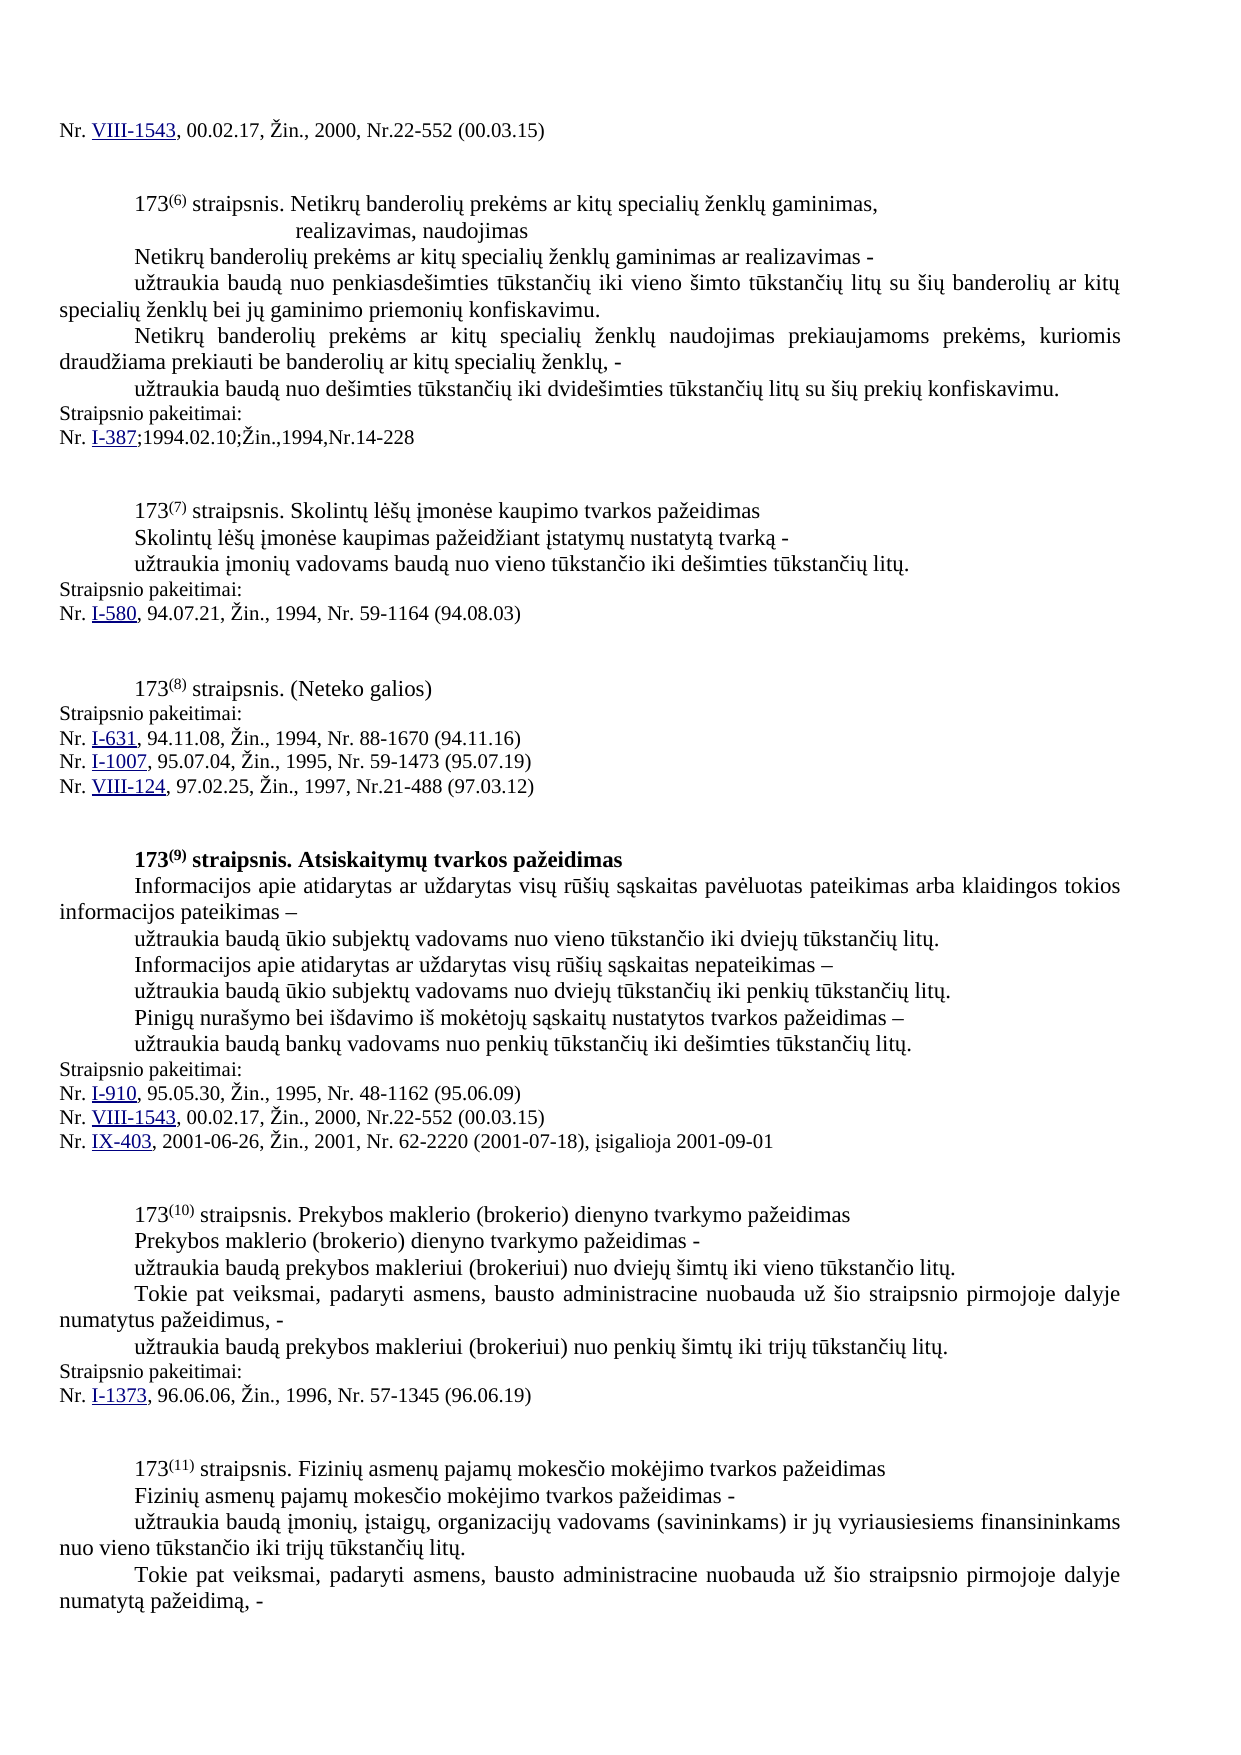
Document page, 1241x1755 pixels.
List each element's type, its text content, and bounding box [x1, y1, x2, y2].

text užtraukia baudą nuo dešimties tūkstančių iki dvidešimties tūkstančių litų su šių prekių konfiskavimu. [59, 375, 1122, 401]
text Nr. I-631, 94.11.08, Žin., 1994, Nr. 88-1670 (94.11.16) [59, 725, 1122, 749]
text Nr. I-910, 95.05.30, Žin., 1995, Nr. 48-1162 (95.06.09) [59, 1081, 1122, 1105]
text užtraukia baudą įmonių, įstaigų, organizacijų vadovams (savininkams) ir jų vyriausiesiems finansininkams nuo vieno tūkstančio iki trijų tūkstančių litų. [59, 1508, 1122, 1561]
text užtraukia baudą ūkio subjektų vadovams nuo vieno tūkstančio iki dviejų tūkstančių litų. [59, 925, 1122, 951]
text Informacijos apie atidarytas ar uždarytas visų rūšių sąskaitas pavėluotas pateikimas arba klaidingos tokios informacijos pateikimas – [59, 872, 1122, 925]
text Straipsnio pakeitimai: [59, 701, 1122, 725]
text Fizinių asmenų pajamų mokesčio mokėjimo tvarkos pažeidimas - [59, 1482, 1122, 1508]
text Nr. I-1373, 96.06.06, Žin., 1996, Nr. 57-1345 (96.06.19) [59, 1383, 1122, 1407]
text Straipsnio pakeitimai: [59, 401, 1122, 425]
text Tokie pat veiksmai, padaryti asmens, bausto administracine nuobauda už šio straipsnio pirmojoje dalyje numatytus pažeidimus, - [59, 1280, 1122, 1333]
text Nr. I-1007, 95.07.04, Žin., 1995, Nr. 59-1473 (95.07.19) [59, 749, 1122, 773]
text Skolintų lėšų įmonėse kaupimas pažeidžiant įstatymų nustatytą tvarką - [59, 524, 1122, 550]
text užtraukia baudą prekybos makleriui (brokeriui) nuo dviejų šimtų iki vieno tūkstančio litų. [59, 1254, 1122, 1280]
text Nr. I-387;1994.02.10;Žin.,1994,Nr.14-228 [59, 425, 1122, 449]
text Nr. IX-403, 2001-06-26, Žin., 2001, Nr. 62-2220 (2001-07-18), įsigalioja 2001-09-01 [59, 1129, 1122, 1153]
text Netikrų banderolių prekėms ar kitų specialių ženklų gaminimas ar realizavimas - [59, 243, 1122, 269]
text Straipsnio pakeitimai: [59, 1359, 1122, 1383]
text užtraukia baudą prekybos makleriui (brokeriui) nuo penkių šimtų iki trijų tūkstančių litų. [59, 1333, 1122, 1359]
text Informacijos apie atidarytas ar uždarytas visų rūšių sąskaitas nepateikimas – [59, 951, 1122, 977]
text 173(9) straipsnis. Atsiskaitymų tvarkos pažeidimas [59, 846, 1122, 872]
text 173(8) straipsnis. (Neteko galios) [59, 675, 1122, 701]
text Nr. VIII-1543, 00.02.17, Žin., 2000, Nr.22-552 (00.03.15) [59, 1105, 1122, 1129]
text Nr. I-580, 94.07.21, Žin., 1994, Nr. 59-1164 (94.08.03) [59, 601, 1122, 624]
text užtraukia įmonių vadovams baudą nuo vieno tūkstančio iki dešimties tūkstančių litų. [59, 550, 1122, 576]
text užtraukia baudą nuo penkiasdešimties tūkstančių iki vieno šimto tūkstančių litų su šių banderolių ar kitų specialių ženklų bei jų gaminimo priemonių konfiskavimu. [59, 269, 1122, 322]
text realizavimas, naudojimas [59, 217, 1122, 243]
text 173(11) straipsnis. Fizinių asmenų pajamų mokesčio mokėjimo tvarkos pažeidimas [134, 1455, 1122, 1482]
text 173(10) straipsnis. Prekybos maklerio (brokerio) dienyno tvarkymo pažeidimas [59, 1201, 1122, 1227]
text Nr. VIII-124, 97.02.25, Žin., 1997, Nr.21-488 (97.03.12) [59, 773, 1122, 798]
text 173(6) straipsnis. Netikrų banderolių prekėms ar kitų specialių ženklų gaminimas, [59, 190, 1122, 217]
text užtraukia baudą ūkio subjektų vadovams nuo dviejų tūkstančių iki penkių tūkstančių litų. [59, 977, 1122, 1004]
text Netikrų banderolių prekėms ar kitų specialių ženklų naudojimas prekiaujamoms prekėms, kuriomis draudžiama prekiauti be banderolių ar kitų specialių ženklų, - [59, 322, 1122, 375]
text 173(7) straipsnis. Skolintų lėšų įmonėse kaupimo tvarkos pažeidimas [59, 497, 1122, 524]
text Nr. VIII-1543, 00.02.17, Žin., 2000, Nr.22-552 (00.03.15) [59, 118, 1122, 142]
text Tokie pat veiksmai, padaryti asmens, bausto administracine nuobauda už šio straipsnio pirmojoje dalyje numatytą pažeidimą, - [59, 1561, 1122, 1613]
text Straipsnio pakeitimai: [59, 576, 1122, 601]
text užtraukia baudą bankų vadovams nuo penkių tūkstančių iki dešimties tūkstančių litų. [59, 1030, 1122, 1057]
text Pinigų nurašymo bei išdavimo iš mokėtojų sąskaitų nustatytos tvarkos pažeidimas – [59, 1004, 1122, 1030]
text Straipsnio pakeitimai: [59, 1057, 1122, 1081]
text Prekybos maklerio (brokerio) dienyno tvarkymo pažeidimas - [59, 1227, 1122, 1254]
